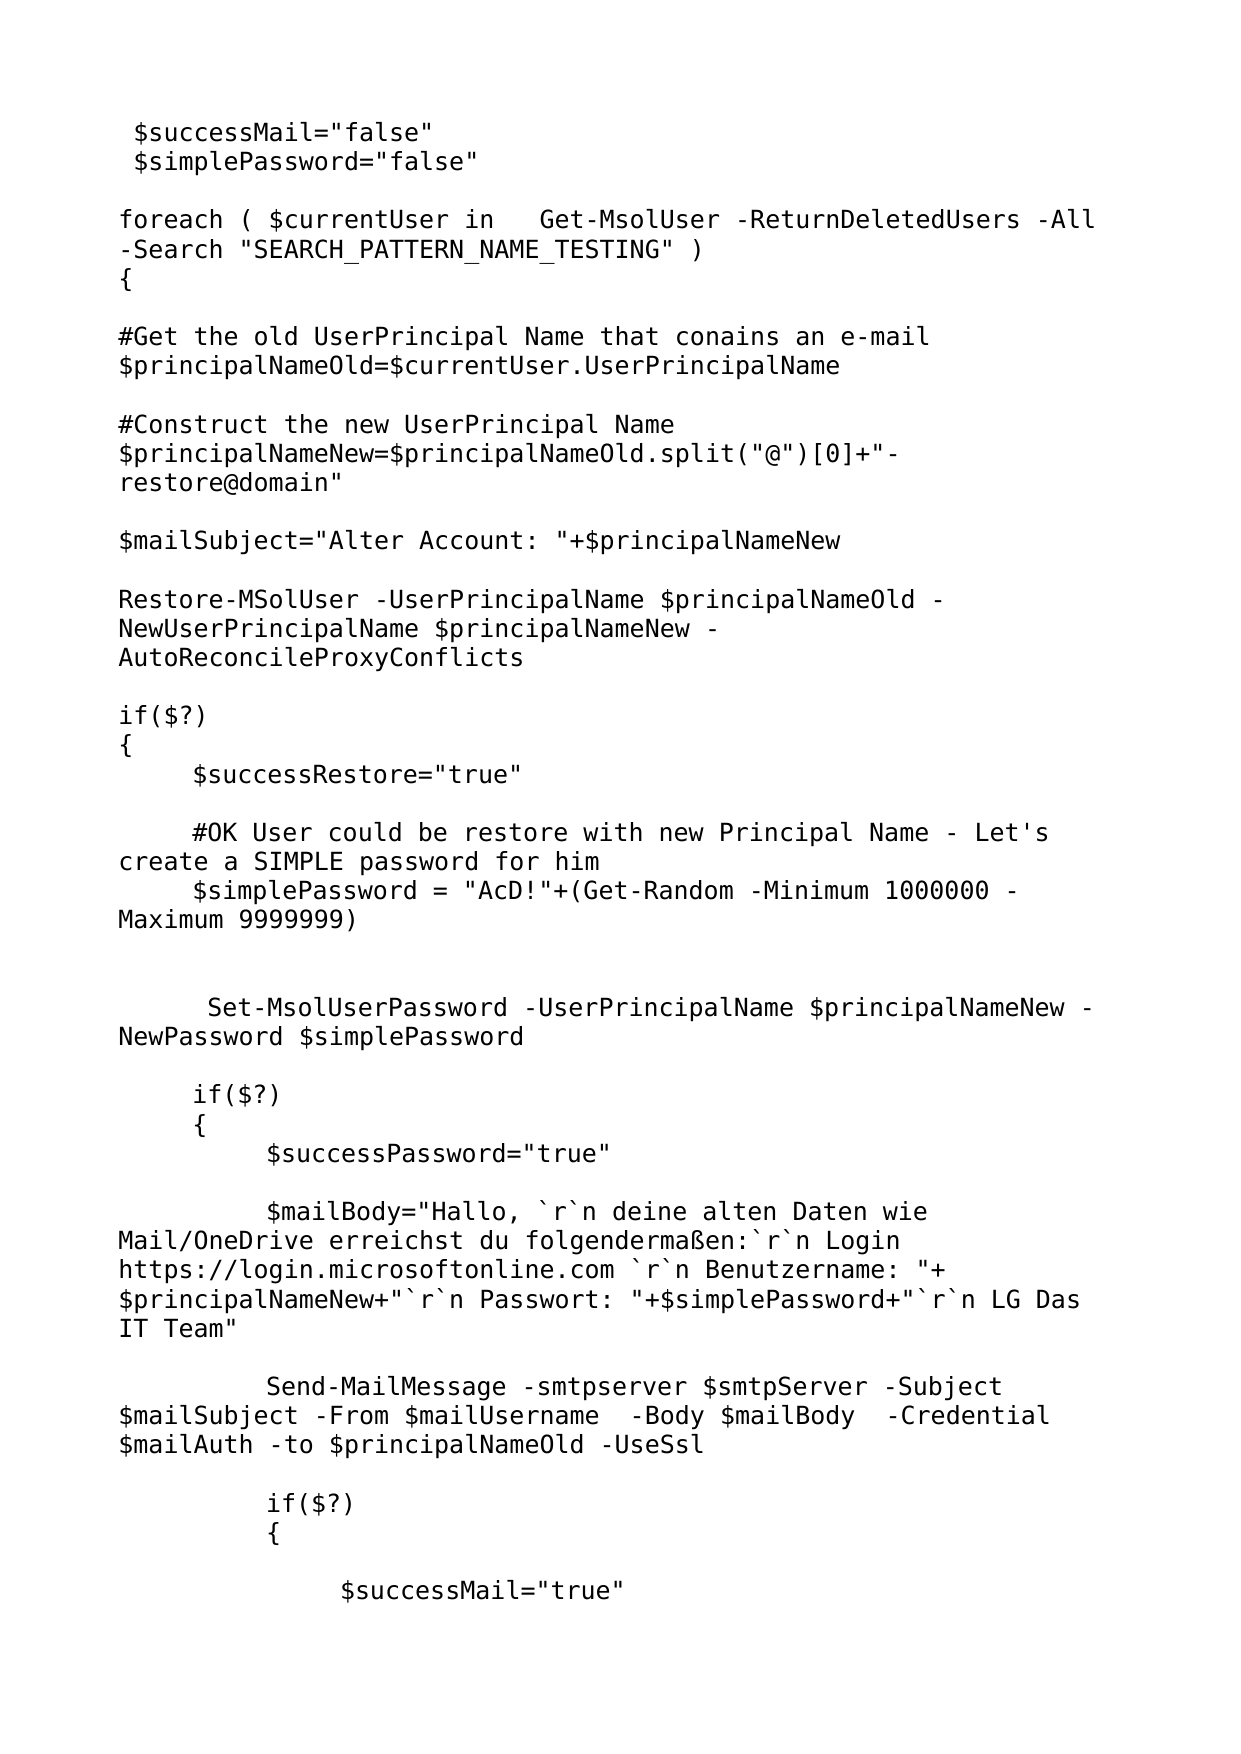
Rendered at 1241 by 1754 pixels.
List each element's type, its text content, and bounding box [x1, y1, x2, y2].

text $successMail="false" $simplePassword="false" foreach ( $currentUser in Get-MsolUser -ReturnDeletedUsers -All -Search "SEARCH_PATTERN_NAME_TESTING" ) { #Get the old UserPrincipal Name that conains an e-mail $principalNameOld=$currentUser.UserPrincipalName #Construct the new UserPrincipal Name $principalNameNew=$principalNameOld.split("@")[0]+"-restore@domain" $mailSubject="Alter Account: "+$principalNameNew Restore-MSolUser -UserPrincipalName $principalNameOld -NewUserPrincipalName $principalNameNew -AutoReconcileProxyConflicts if($?) { $successRestore="true" #OK User could be restore with new Principal Name - Let's create a SIMPLE password for him $simplePassword = "AcD!"+(Get-Random -Minimum 1000000 -Maximum 9999999) Set-MsolUserPassword -UserPrincipalName $principalNameNew -NewPassword $simplePassword if($?) { $successPassword="true" $mailBody="Hallo, `r`n deine alten Daten wie Mail/OneDrive erreichst du folgendermaßen:`r`n Login https://login.microsoftonline.com `r`n Benutzername: "+$principalNameNew+"`r`n Passwort: "+$simplePassword+"`r`n LG Das IT Team" Send-MailMessage -smtpserver $smtpServer -Subject $mailSubject -From $mailUsername -Body $mailBody -Credential $mailAuth -to $principalNameOld -UseSsl if($?) { $successMail="true" [118, 118, 1122, 1635]
